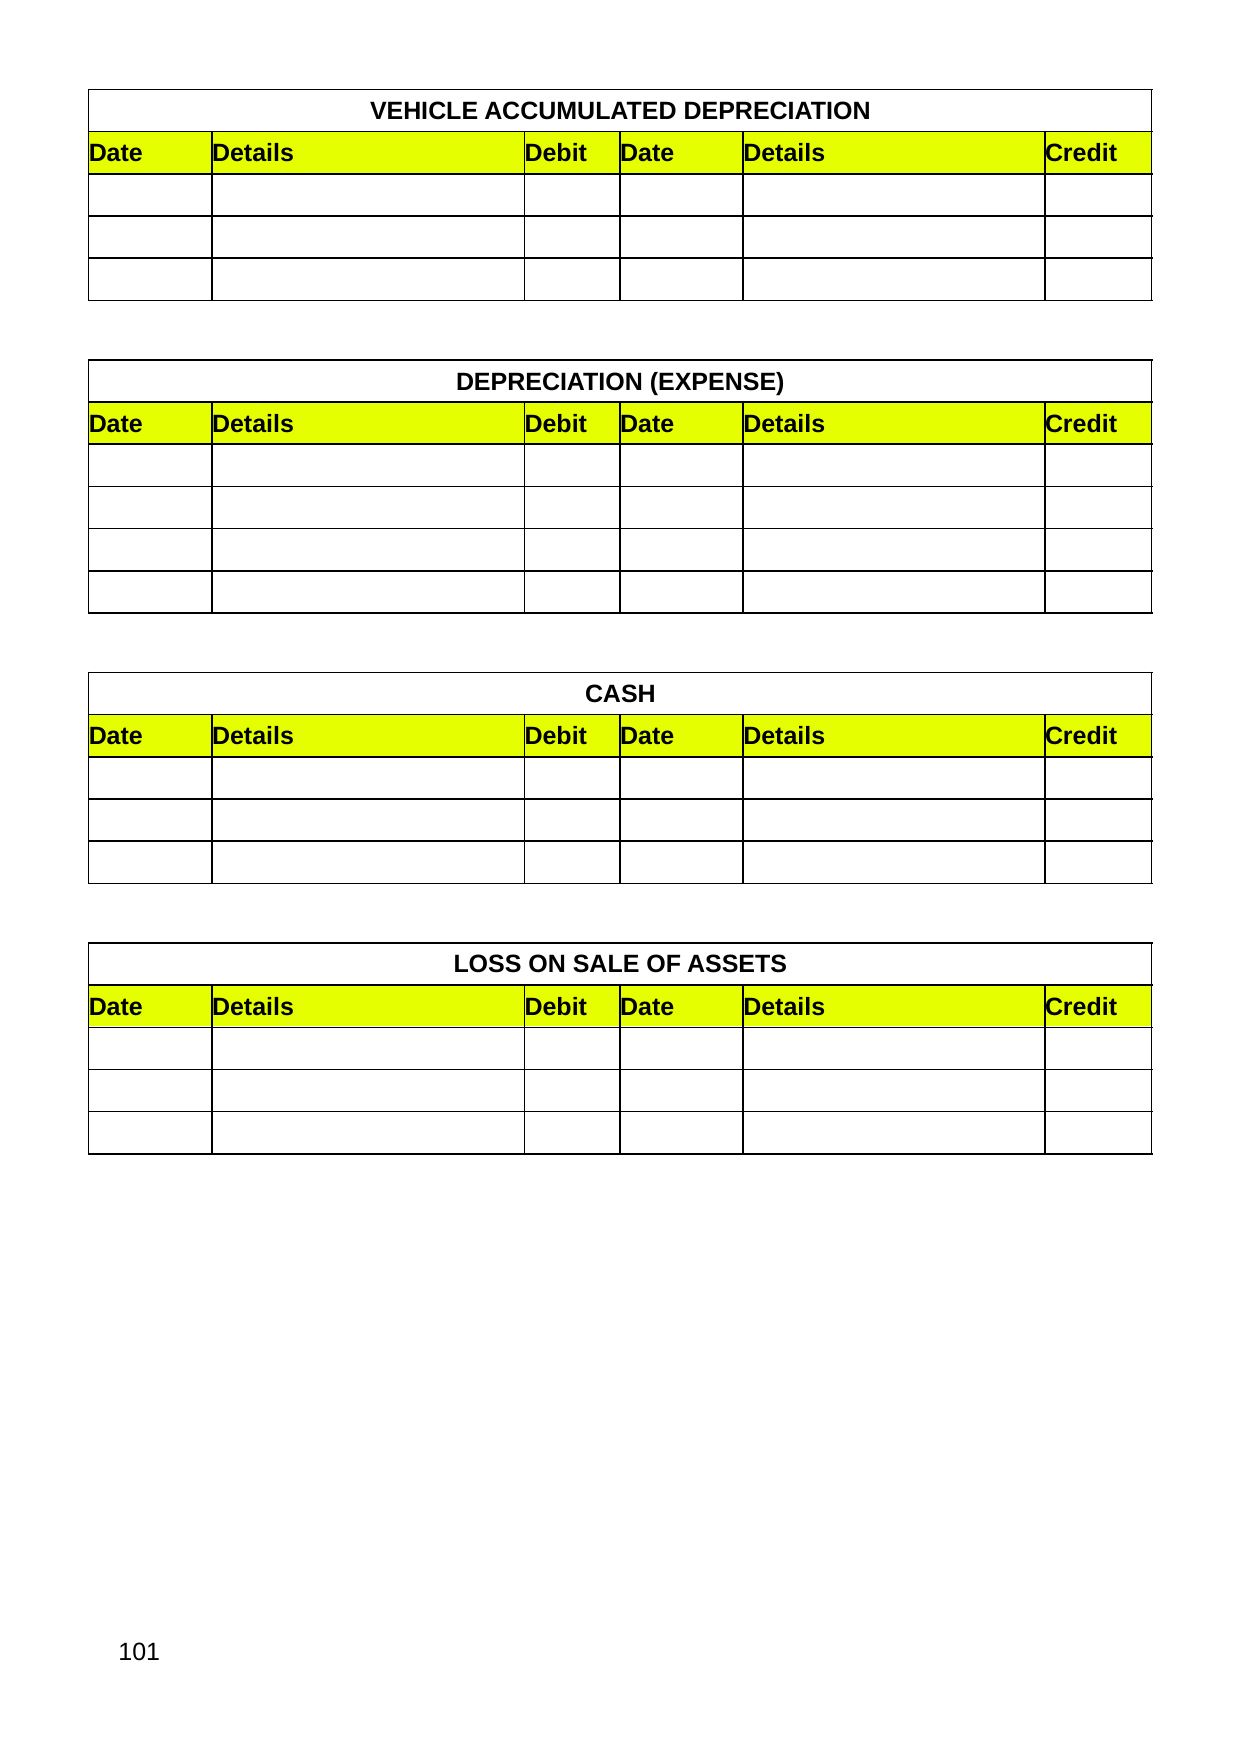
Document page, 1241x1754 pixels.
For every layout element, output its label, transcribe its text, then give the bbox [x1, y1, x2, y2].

table_cell [525, 175, 619, 215]
table_cell [89, 1028, 211, 1068]
table_cell [621, 1028, 742, 1068]
table_cell Date [621, 132, 742, 173]
table_header VEHICLE ACCUMULATED DEPRECIATION [89, 90, 1151, 131]
table_cell [213, 217, 524, 257]
table_cell [1046, 758, 1151, 798]
table_header LOSS ON SALE OF ASSETS [89, 944, 1151, 984]
table_cell Date [621, 403, 742, 443]
table_header DEPRECIATION (EXPENSE) [89, 361, 1151, 401]
table_cell [744, 175, 1044, 215]
table_cell [89, 217, 211, 257]
table_cell Credit [1046, 132, 1151, 173]
table_cell [621, 259, 742, 299]
table_cell [744, 217, 1044, 257]
table_cell [525, 487, 619, 528]
table_cell [744, 800, 1044, 840]
table_cell [525, 1028, 619, 1068]
table_cell [1046, 1028, 1151, 1068]
table_cell [213, 800, 524, 840]
table_cell [621, 758, 742, 798]
table_cell [744, 842, 1044, 882]
table_cell [744, 529, 1044, 570]
table_cell [621, 1112, 742, 1153]
table_cell [525, 800, 619, 840]
table_cell Debit [525, 986, 619, 1026]
table_cell [621, 572, 742, 612]
table_cell [744, 1112, 1044, 1153]
table_cell Date [89, 986, 211, 1026]
table_cell Date [89, 403, 211, 443]
table_cell [213, 842, 524, 882]
table_cell [1046, 800, 1151, 840]
table_cell Date [89, 132, 211, 173]
table_cell [213, 259, 524, 299]
table_cell [1046, 175, 1151, 215]
table_cell [1046, 572, 1151, 612]
table_cell Details [744, 715, 1044, 756]
table_header CASH [89, 673, 1151, 714]
table_cell [621, 445, 742, 486]
table_cell Credit [1046, 403, 1151, 443]
table_cell Debit [525, 132, 619, 173]
table_cell Details [744, 403, 1044, 443]
table_cell [621, 842, 742, 882]
table_cell Credit [1046, 986, 1151, 1026]
table_cell [213, 445, 524, 486]
table_cell [89, 487, 211, 528]
table_cell [89, 842, 211, 882]
table_cell [89, 445, 211, 486]
table_cell [621, 529, 742, 570]
table_cell [89, 1070, 211, 1111]
table_cell [213, 1070, 524, 1111]
table_cell Details [744, 986, 1044, 1026]
table_cell [213, 175, 524, 215]
table_cell [1046, 1070, 1151, 1111]
table_cell [621, 175, 742, 215]
table_cell [1046, 529, 1151, 570]
table_cell [1046, 842, 1151, 882]
table_cell [89, 529, 211, 570]
table_cell [744, 487, 1044, 528]
table_cell [213, 1112, 524, 1153]
table_cell [1046, 259, 1151, 299]
table_cell [744, 1070, 1044, 1111]
table_cell [89, 572, 211, 612]
table_cell Details [744, 132, 1044, 173]
table_cell [744, 572, 1044, 612]
table_cell [744, 259, 1044, 299]
table_cell Details [213, 715, 524, 756]
table_cell [525, 529, 619, 570]
table_cell [89, 1112, 211, 1153]
table_cell [744, 1028, 1044, 1068]
table_cell [744, 445, 1044, 486]
table_cell [213, 487, 524, 528]
table_cell [1046, 445, 1151, 486]
table_cell [213, 758, 524, 798]
table_cell [213, 1028, 524, 1068]
table_cell [525, 1070, 619, 1111]
table_cell [89, 758, 211, 798]
table_cell [621, 487, 742, 528]
table_cell [525, 217, 619, 257]
table_cell [525, 259, 619, 299]
table_cell [1046, 1112, 1151, 1153]
table_cell Debit [525, 403, 619, 443]
table_cell [525, 445, 619, 486]
table_cell [525, 842, 619, 882]
table_cell Details [213, 986, 524, 1026]
table_cell [621, 800, 742, 840]
table_cell [89, 800, 211, 840]
table_cell Date [89, 715, 211, 756]
table_cell [1046, 217, 1151, 257]
table_cell Details [213, 132, 524, 173]
table_cell Details [213, 403, 524, 443]
table_cell [1046, 487, 1151, 528]
table_cell [213, 529, 524, 570]
table_cell Date [621, 715, 742, 756]
table_cell [744, 758, 1044, 798]
table_cell [621, 217, 742, 257]
table_cell [525, 572, 619, 612]
table_cell [525, 758, 619, 798]
table_cell Credit [1046, 715, 1151, 756]
table_cell [525, 1112, 619, 1153]
table_cell [621, 1070, 742, 1111]
table_cell [89, 259, 211, 299]
table_cell [89, 175, 211, 215]
table_cell Debit [525, 715, 619, 756]
table_cell Date [621, 986, 742, 1026]
table_cell [213, 572, 524, 612]
